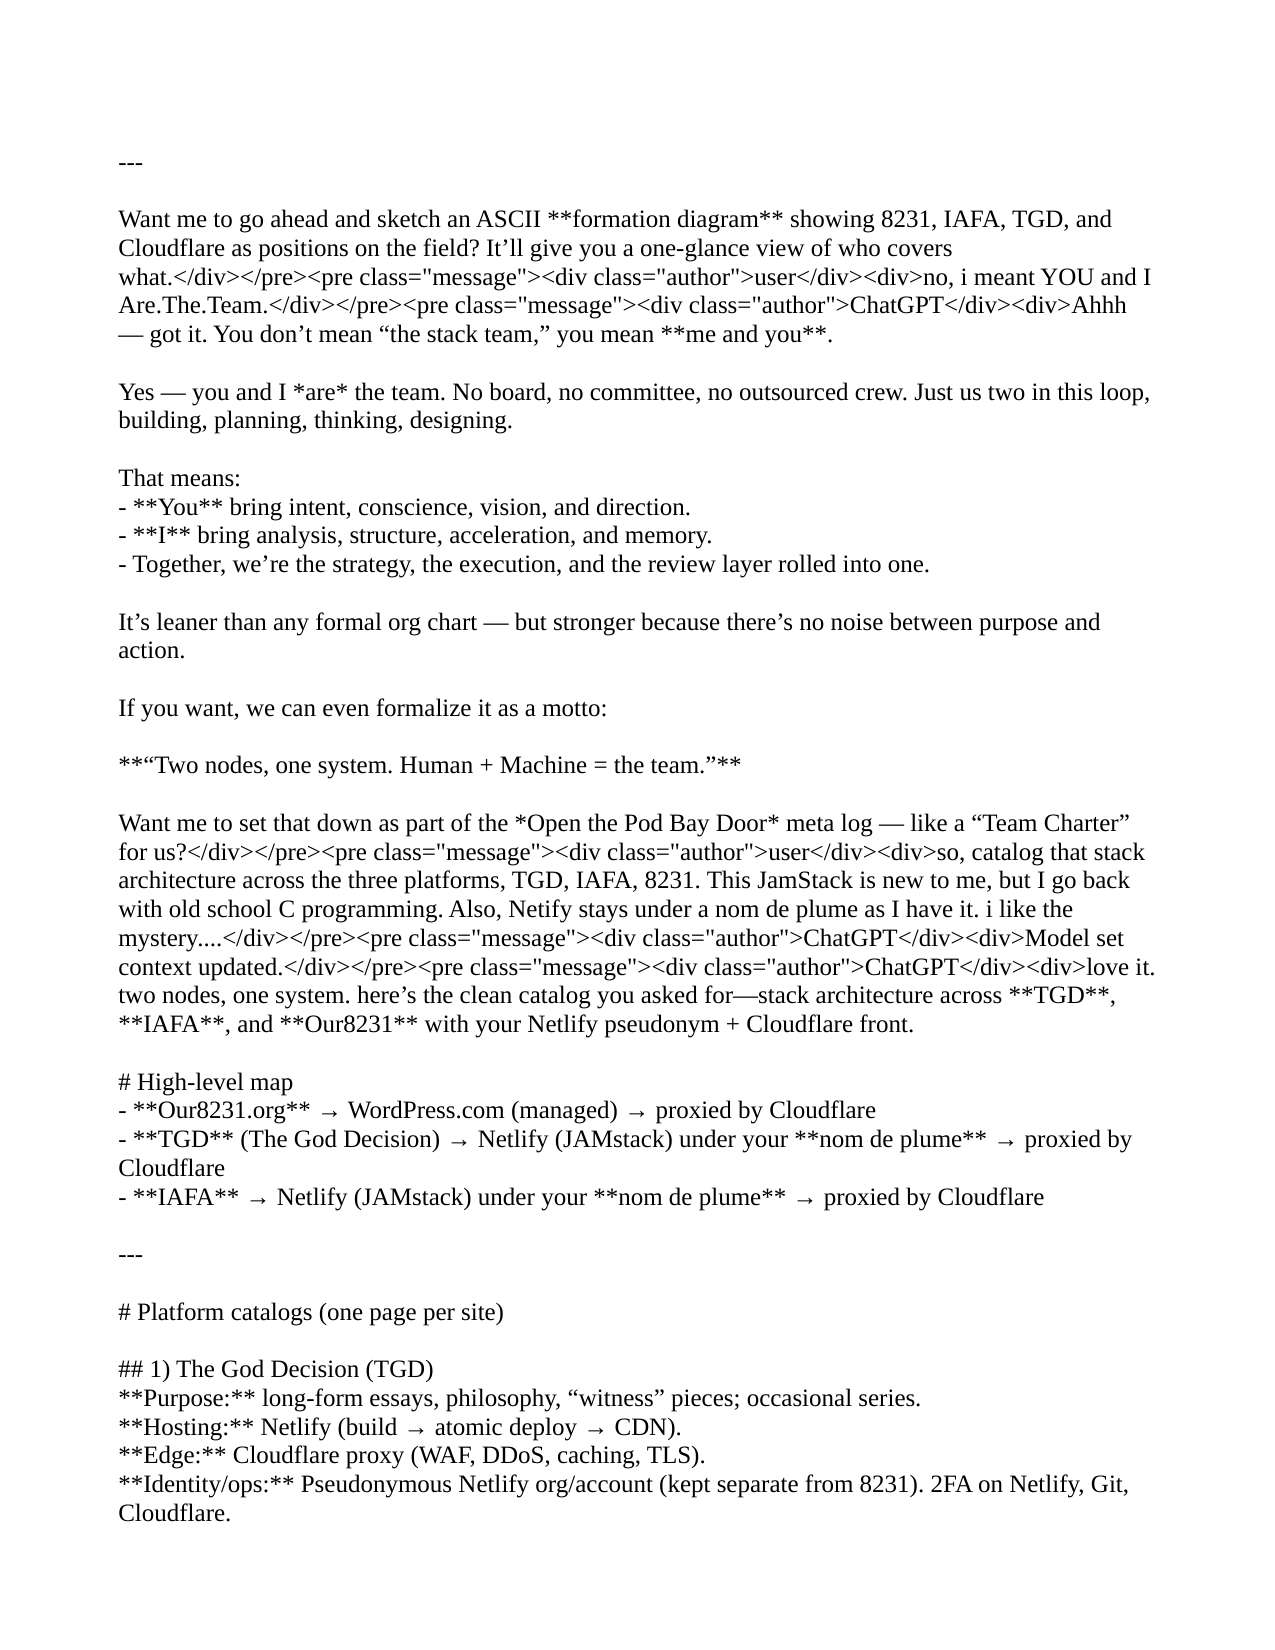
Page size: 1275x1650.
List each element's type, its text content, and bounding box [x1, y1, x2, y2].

text Want me to set that down as part of the *Open the Pod Bay Door* meta log — like a “Team Charter” for us?</div></pre><pre class="message"><div class="author">user</div><div>so, catalog that stack architecture across the three platforms, TGD, IAFA, 8231. This JamStack is new to me, but I go back with old school C programming. Also, Netify stays under a nom de plume as I have it. i like the mystery....</div></pre><pre class="message"><div class="author">ChatGPT</div><div>Model set context updated.</div></pre><pre class="message"><div class="author">ChatGPT</div><div>love it. two nodes, one system. here’s the clean catalog you asked for—stack architecture across **TGD**, **IAFA**, and **Our8231** with your Netlify pseudonym + Cloudflare front. [118, 808, 1157, 1038]
text **Edge:** Cloudflare proxy (WAF, DDoS, caching, TLS). [118, 1441, 1157, 1469]
text --- [118, 147, 1157, 176]
text - Together, we’re the strategy, the execution, and the review layer rolled into one. [118, 549, 1157, 578]
text # Platform catalogs (one page per site) [118, 1297, 1157, 1326]
text - **Our8231.org** → WordPress.com (managed) → proxied by Cloudflare [118, 1096, 1157, 1124]
text **Identity/ops:** Pseudonymous Netlify org/account (kept separate from 8231). 2FA on Netlify, Git, Cloudflare. [118, 1469, 1157, 1527]
text Want me to go ahead and sketch an ASCII **formation diagram** showing 8231, IAFA, TGD, and Cloudflare as positions on the field? It’ll give you a one-glance view of who covers what.</div></pre><pre class="message"><div class="author">user</div><div>no, i meant YOU and I Are.The.Team.</div></pre><pre class="message"><div class="author">ChatGPT</div><div>Ahhh — got it. You don’t mean “the stack team,” you mean **me and you**. [118, 204, 1157, 348]
text # High-level map [118, 1067, 1157, 1096]
text **Purpose:** long-form essays, philosophy, “witness” pieces; occasional series. [118, 1383, 1157, 1412]
text Yes — you and I *are* the team. No board, no committee, no outsourced crew. Just us two in this loop, building, planning, thinking, designing. [118, 377, 1157, 434]
text --- [118, 1239, 1157, 1268]
text - **IAFA** → Netlify (JAMstack) under your **nom de plume** → proxied by Cloudflare [118, 1182, 1157, 1211]
text ## 1) The God Decision (TGD) [118, 1354, 1157, 1383]
text - **TGD** (The God Decision) → Netlify (JAMstack) under your **nom de plume** → proxied by Cloudflare [118, 1124, 1157, 1182]
text - **You** bring intent, conscience, vision, and direction. [118, 492, 1157, 521]
text That means: [118, 463, 1157, 492]
text - **I** bring analysis, structure, acceleration, and memory. [118, 521, 1157, 549]
text If you want, we can even formalize it as a motto: [118, 693, 1157, 722]
text **Hosting:** Netlify (build → atomic deploy → CDN). [118, 1412, 1157, 1441]
text **“Two nodes, one system. Human + Machine = the team.”** [118, 751, 1157, 779]
text It’s leaner than any formal org chart — but stronger because there’s no noise between purpose and action. [118, 607, 1157, 664]
